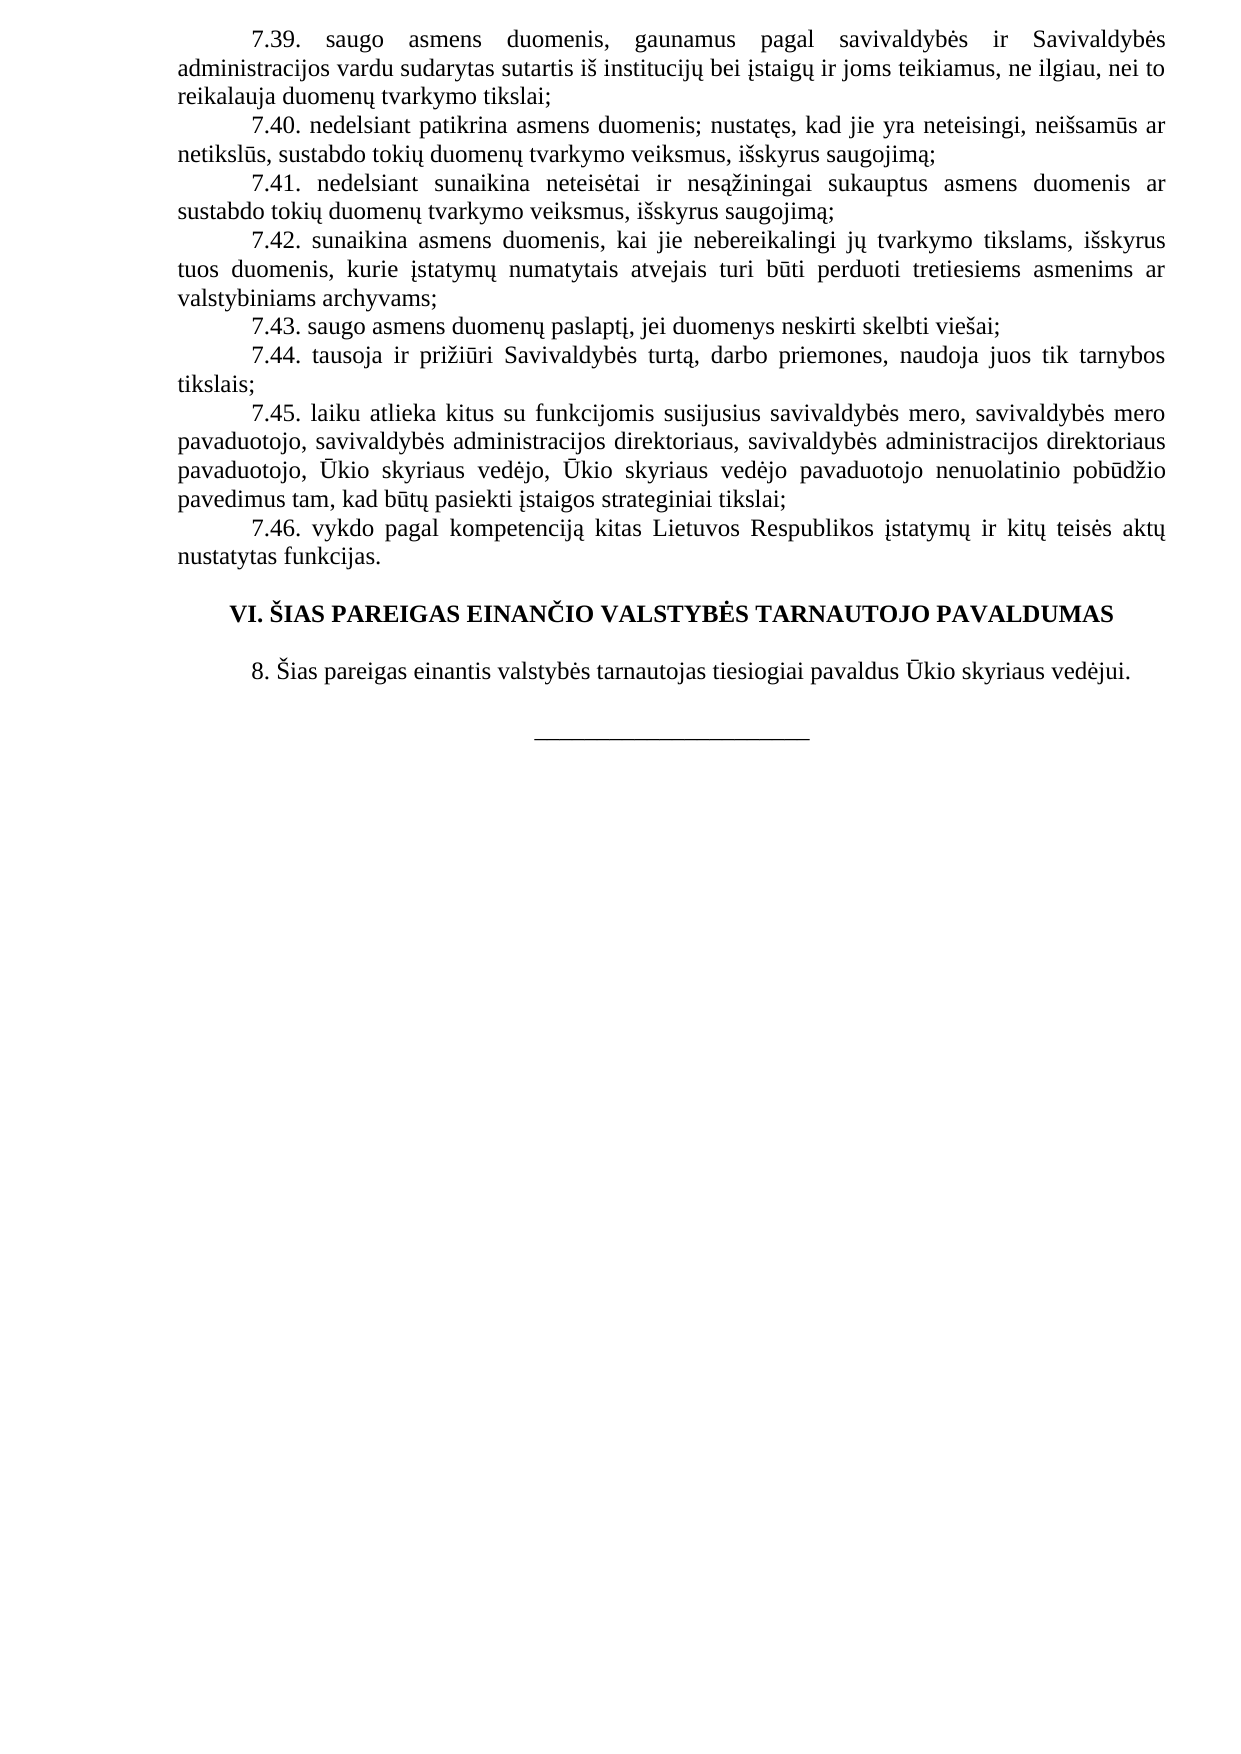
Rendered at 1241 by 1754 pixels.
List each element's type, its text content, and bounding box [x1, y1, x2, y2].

text VI. ŠIAS PAREIGAS EINANČIO VALSTYBĖS TARNAUTOJO PAVALDUMAS [177, 599, 1167, 628]
text 7.43. saugo asmens duomenų paslaptį, jei duomenys neskirti skelbti viešai; [177, 311, 1167, 340]
text 7.44. tausoja ir prižiūri Savivaldybės turtą, darbo priemones, naudoja juos tik tarnybos tikslais; [177, 340, 1167, 398]
text 8. Šias pareigas einantis valstybės tarnautojas tiesiogiai pavaldus Ūkio skyriaus vedėjui. [177, 656, 1167, 685]
text 7.46. vykdo pagal kompetenciją kitas Lietuvos Respublikos įstatymų ir kitų teisės aktų nustatytas funkcijas. [177, 513, 1167, 570]
text 7.45. laiku atlieka kitus su funkcijomis susijusius savivaldybės mero, savivaldybės mero pavaduotojo, savivaldybės administracijos direktoriaus, savivaldybės administracijos direktoriaus pavaduotojo, Ūkio skyriaus vedėjo, Ūkio skyriaus vedėjo pavaduotojo nenuolatinio pobūdžio pavedimus tam, kad būtų pasiekti įstaigos strateginiai tikslai; [177, 398, 1167, 513]
text 7.39. saugo asmens duomenis, gaunamus pagal savivaldybės ir Savivaldybės administracijos vardu sudarytas sutartis iš institucijų bei įstaigų ir joms teikiamus, ne ilgiau, nei to reikalauja duomenų tvarkymo tikslai; [177, 24, 1167, 110]
text 7.42. sunaikina asmens duomenis, kai jie nebereikalingi jų tvarkymo tikslams, išskyrus tuos duomenis, kurie įstatymų numatytais atvejais turi būti perduoti tretiesiems asmenims ar valstybiniams archyvams; [177, 225, 1167, 311]
text ______________________ [177, 714, 1167, 743]
text 7.40. nedelsiant patikrina asmens duomenis; nustatęs, kad jie yra neteisingi, neišsamūs ar netikslūs, sustabdo tokių duomenų tvarkymo veiksmus, išskyrus saugojimą; [177, 110, 1167, 168]
text 7.41. nedelsiant sunaikina neteisėtai ir nesąžiningai sukauptus asmens duomenis ar sustabdo tokių duomenų tvarkymo veiksmus, išskyrus saugojimą; [177, 168, 1167, 225]
